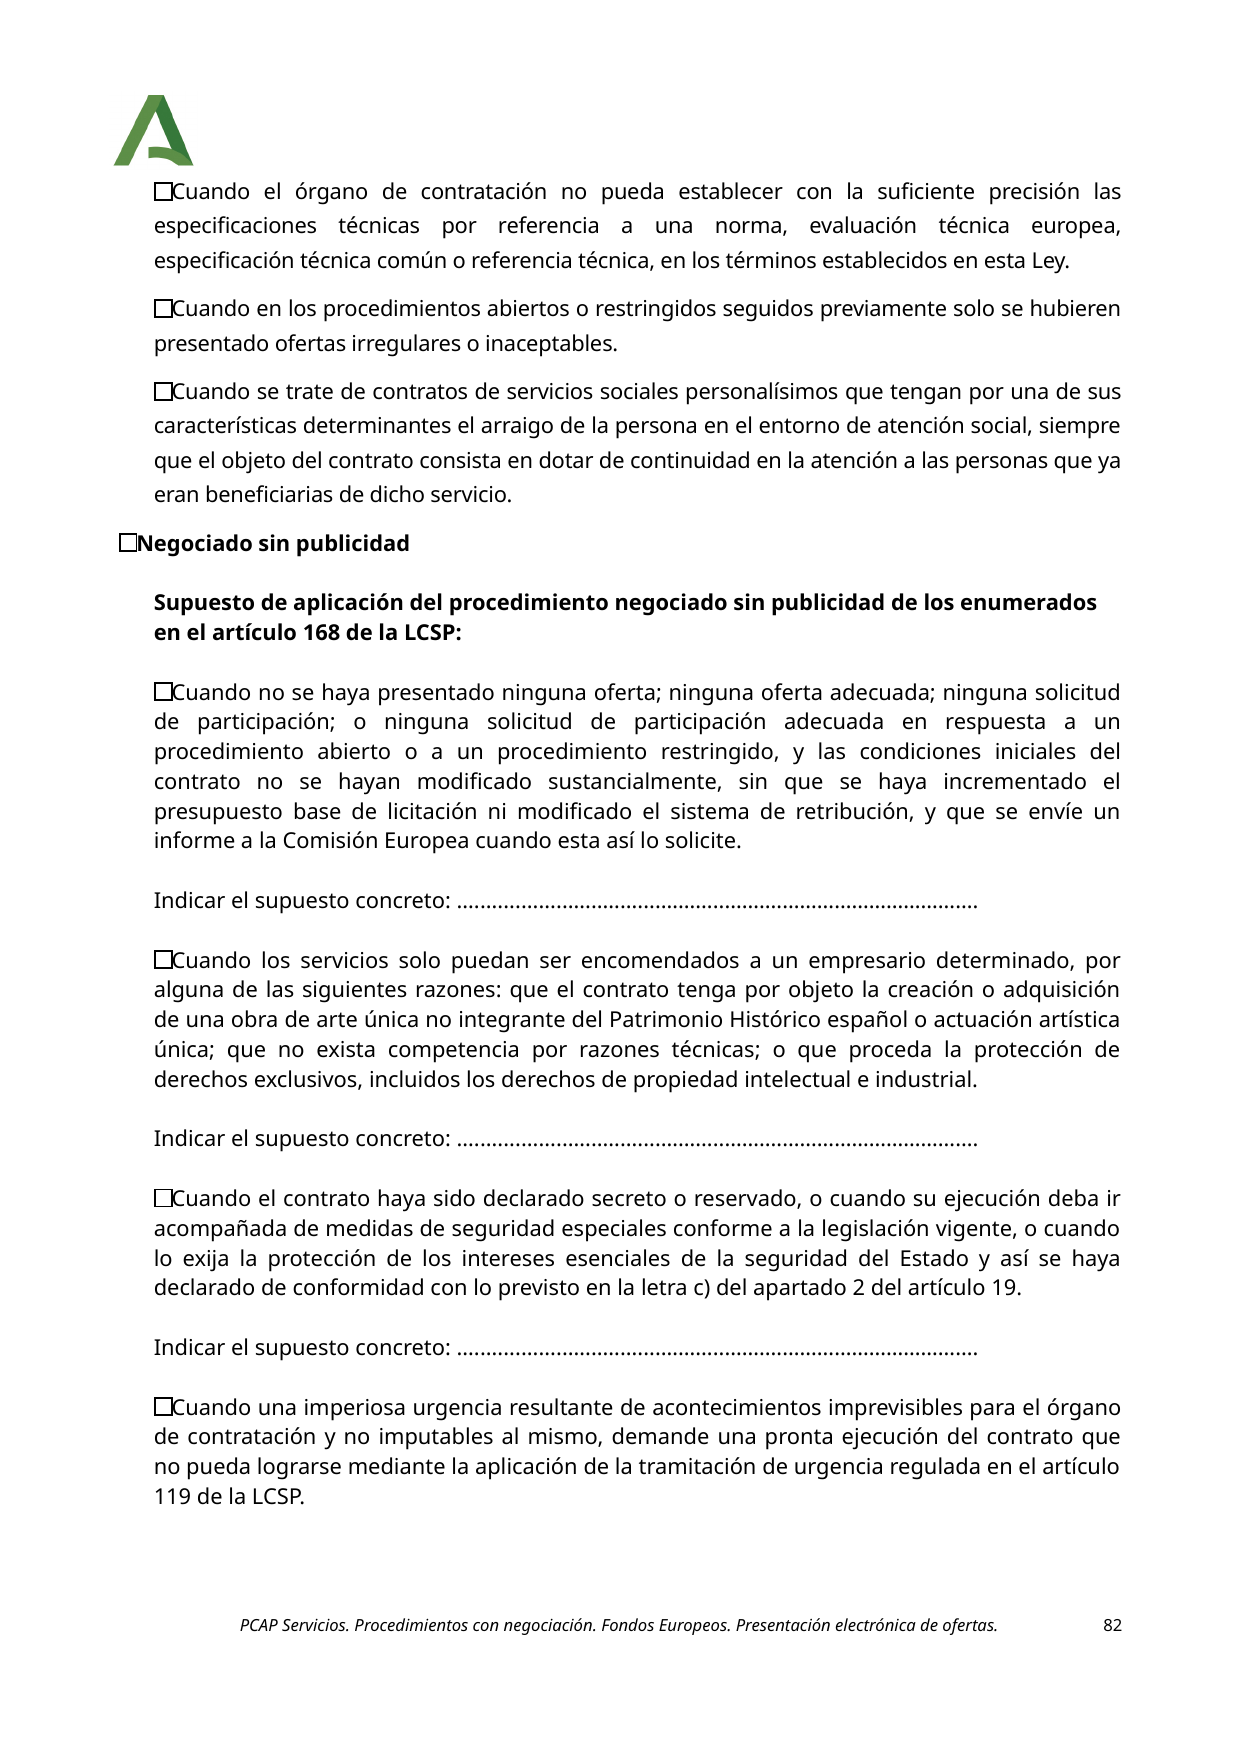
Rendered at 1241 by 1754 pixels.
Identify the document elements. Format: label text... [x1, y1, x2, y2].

text Supuesto de aplicación del procedimiento negociado sin publicidad de los enumerados en el artículo 168 de la LCSP: [153, 587, 1122, 647]
text Cuando se trate de contratos de servicios sociales personalísimos que tengan por una de sus características determinantes el arraigo de la persona en el entorno de atención social, siempre que el objeto del contrato consista en dotar de continuidad en la atención a las personas que ya eran beneficiarias de dicho servicio. [153, 376, 1122, 509]
text Indicar el supuesto concreto: ….…............…...……....………..…….………………………………. [153, 885, 1122, 915]
text Cuando el contrato haya sido declarado secreto o reservado, o cuando su ejecución deba ir acompañada de medidas de seguridad especiales conforme a la legislación vigente, o cuando lo exija la protección de los intereses esenciales de la seguridad del Estado y así se haya declarado de conformidad con lo previsto en la letra c) del apartado 2 del artículo 19. [153, 1183, 1122, 1302]
text Cuando el órgano de contratación no pueda establecer con la suficiente precisión las especificaciones técnicas por referencia a una norma, evaluación técnica europea, especificación técnica común o referencia técnica, en los términos establecidos en esta Ley. [153, 176, 1122, 274]
text Negociado sin publicidad [118, 528, 1122, 557]
text Cuando una imperiosa urgencia resultante de acontecimientos imprevisibles para el órgano de contratación y no imputables al mismo, demande una pronta ejecución del contrato que no pueda lograrse mediante la aplicación de la tramitación de urgencia regulada en el artículo 119 de la LCSP. [153, 1392, 1122, 1511]
text Cuando los servicios solo puedan ser encomendados a un empresario determinado, por alguna de las siguientes razones: que el contrato tenga por objeto la creación o adquisición de una obra de arte única no integrante del Patrimonio Histórico español o actuación artística única; que no exista competencia por razones técnicas; o que proceda la protección de derechos exclusivos, incluidos los derechos de propiedad intelectual e industrial. [153, 945, 1122, 1094]
text Cuando no se haya presentado ninguna oferta; ninguna oferta adecuada; ninguna solicitud de participación; o ninguna solicitud de participación adecuada en respuesta a un procedimiento abierto o a un procedimiento restringido, y las condiciones iniciales del contrato no se hayan modificado sustancialmente, sin que se haya incrementado el presupuesto base de licitación ni modificado el sistema de retribución, y que se envíe un informe a la Comisión Europea cuando esta así lo solicite. [153, 677, 1122, 855]
text Cuando en los procedimientos abiertos o restringidos seguidos previamente solo se hubieren presentado ofertas irregulares o inaceptables. [153, 293, 1122, 357]
text Indicar el supuesto concreto: ….…............…...……....………..…….………………………………. [153, 1332, 1122, 1362]
picture [109, 91, 198, 170]
text Indicar el supuesto concreto: ….…............…...……....………..…….………………………………. [153, 1123, 1122, 1153]
